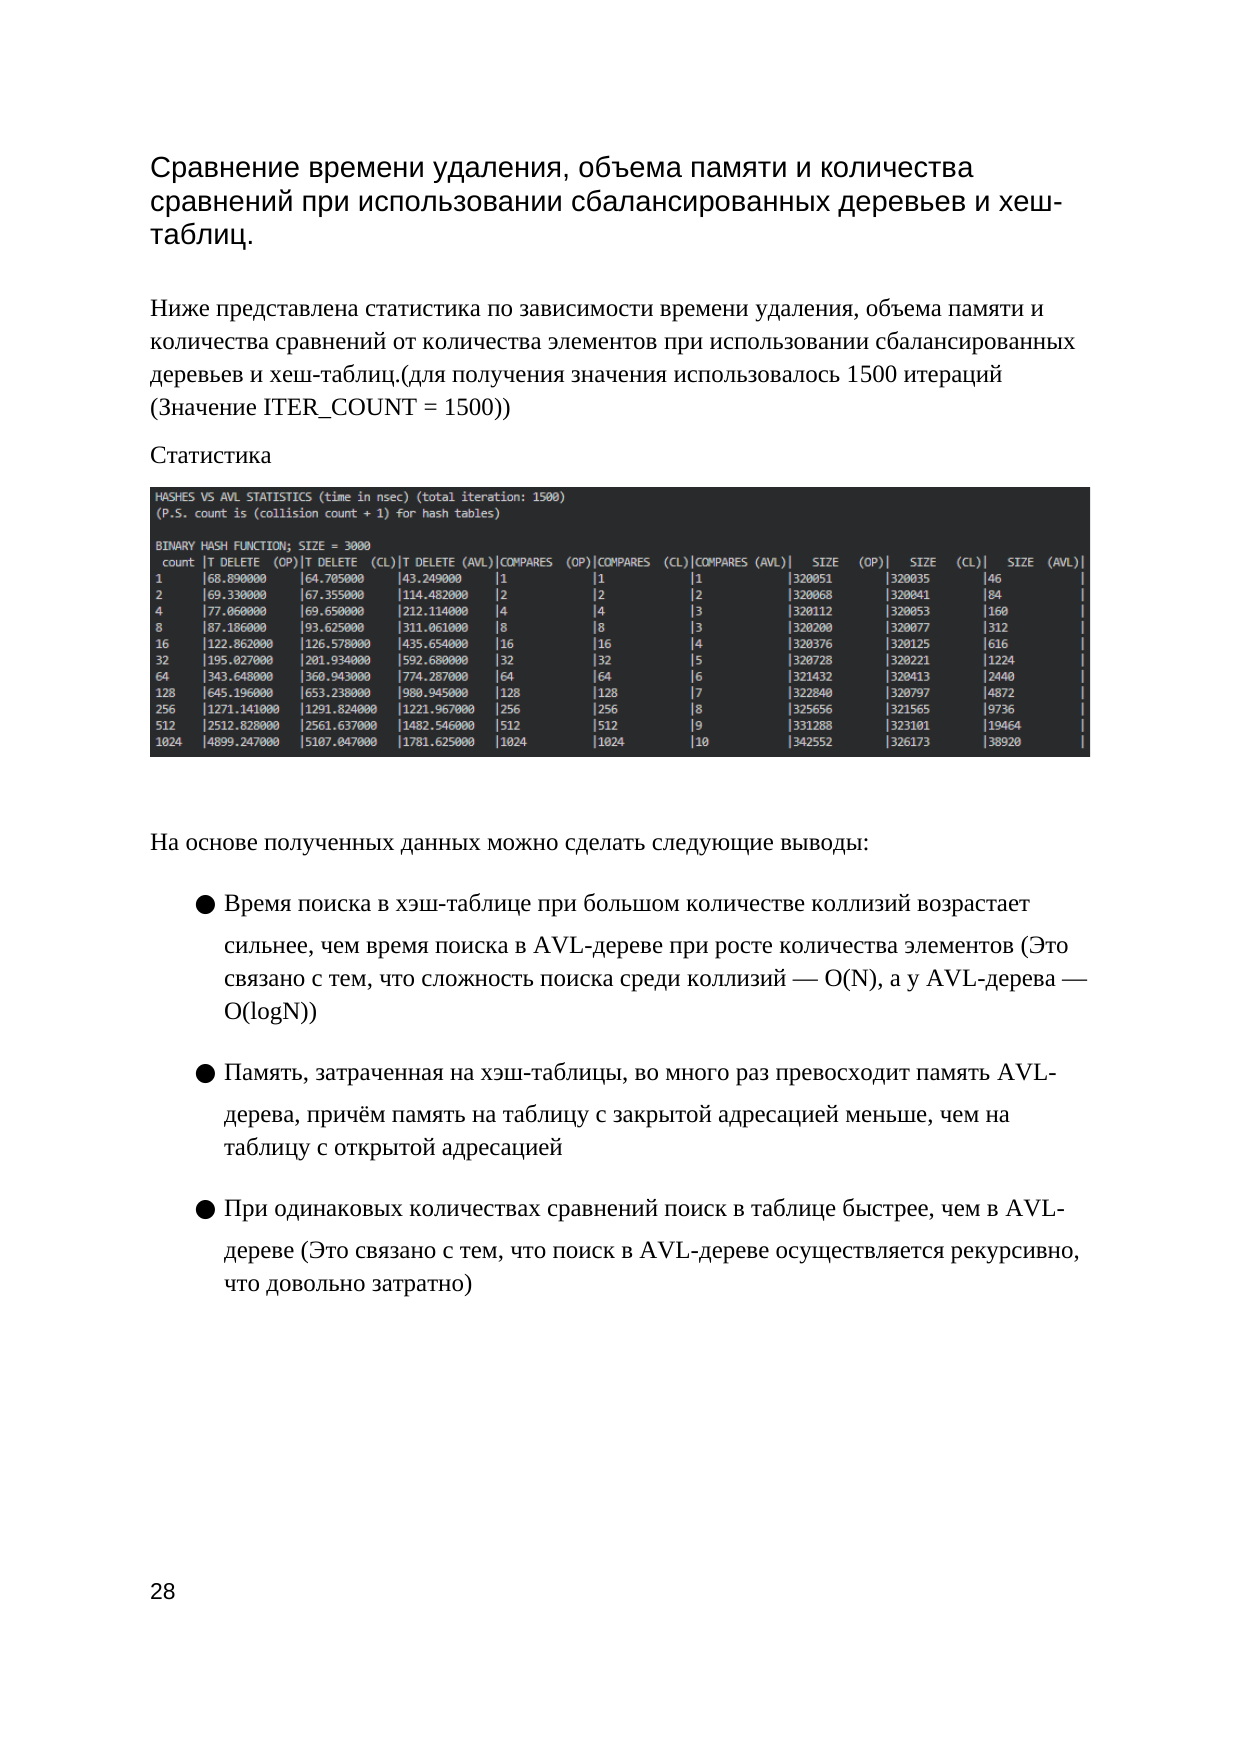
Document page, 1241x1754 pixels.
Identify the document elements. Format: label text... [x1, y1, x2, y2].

text На основе полученных данных можно сделать следующие выводы: [150, 827, 1090, 856]
text Ниже представлена статистика по зависимости времени удаления, объема памяти и количества сравнений от количества элементов при использовании сбалансированных деревьев и хеш-таблиц.(для получения значения использовалось 1500 итераций (Значение ITER_COUNT = 1500)) [150, 293, 1090, 421]
list Память, затраченная на хэш-таблицы, во много раз превосходит память AVL-дерева, причём память на таблицу с закрытой адресацией меньше, чем на таблицу с открытой адресацией [194, 1044, 1090, 1161]
picture [150, 487, 1091, 757]
text Статистика [150, 440, 1090, 469]
list При одинаковых количествах сравнений поиск в таблице быстрее, чем в AVL-дереве (Это связано с тем, что поиск в AVL-дереве осуществляется рекурсивно, что довольно затратно) [194, 1180, 1090, 1297]
subtitle Сравнение времени удаления, объема памяти и количества сравнений при использовании сбалансированных деревьев и хеш-таблиц. [150, 150, 1090, 251]
list Время поиска в хэш-таблице при большом количестве коллизий возрастает сильнее, чем время поиска в AVL-дереве при росте количества элементов (Это связано с тем, что сложность поиска среди коллизий — O(N), а у AVL-дерева — O(logN)) [194, 874, 1090, 1025]
